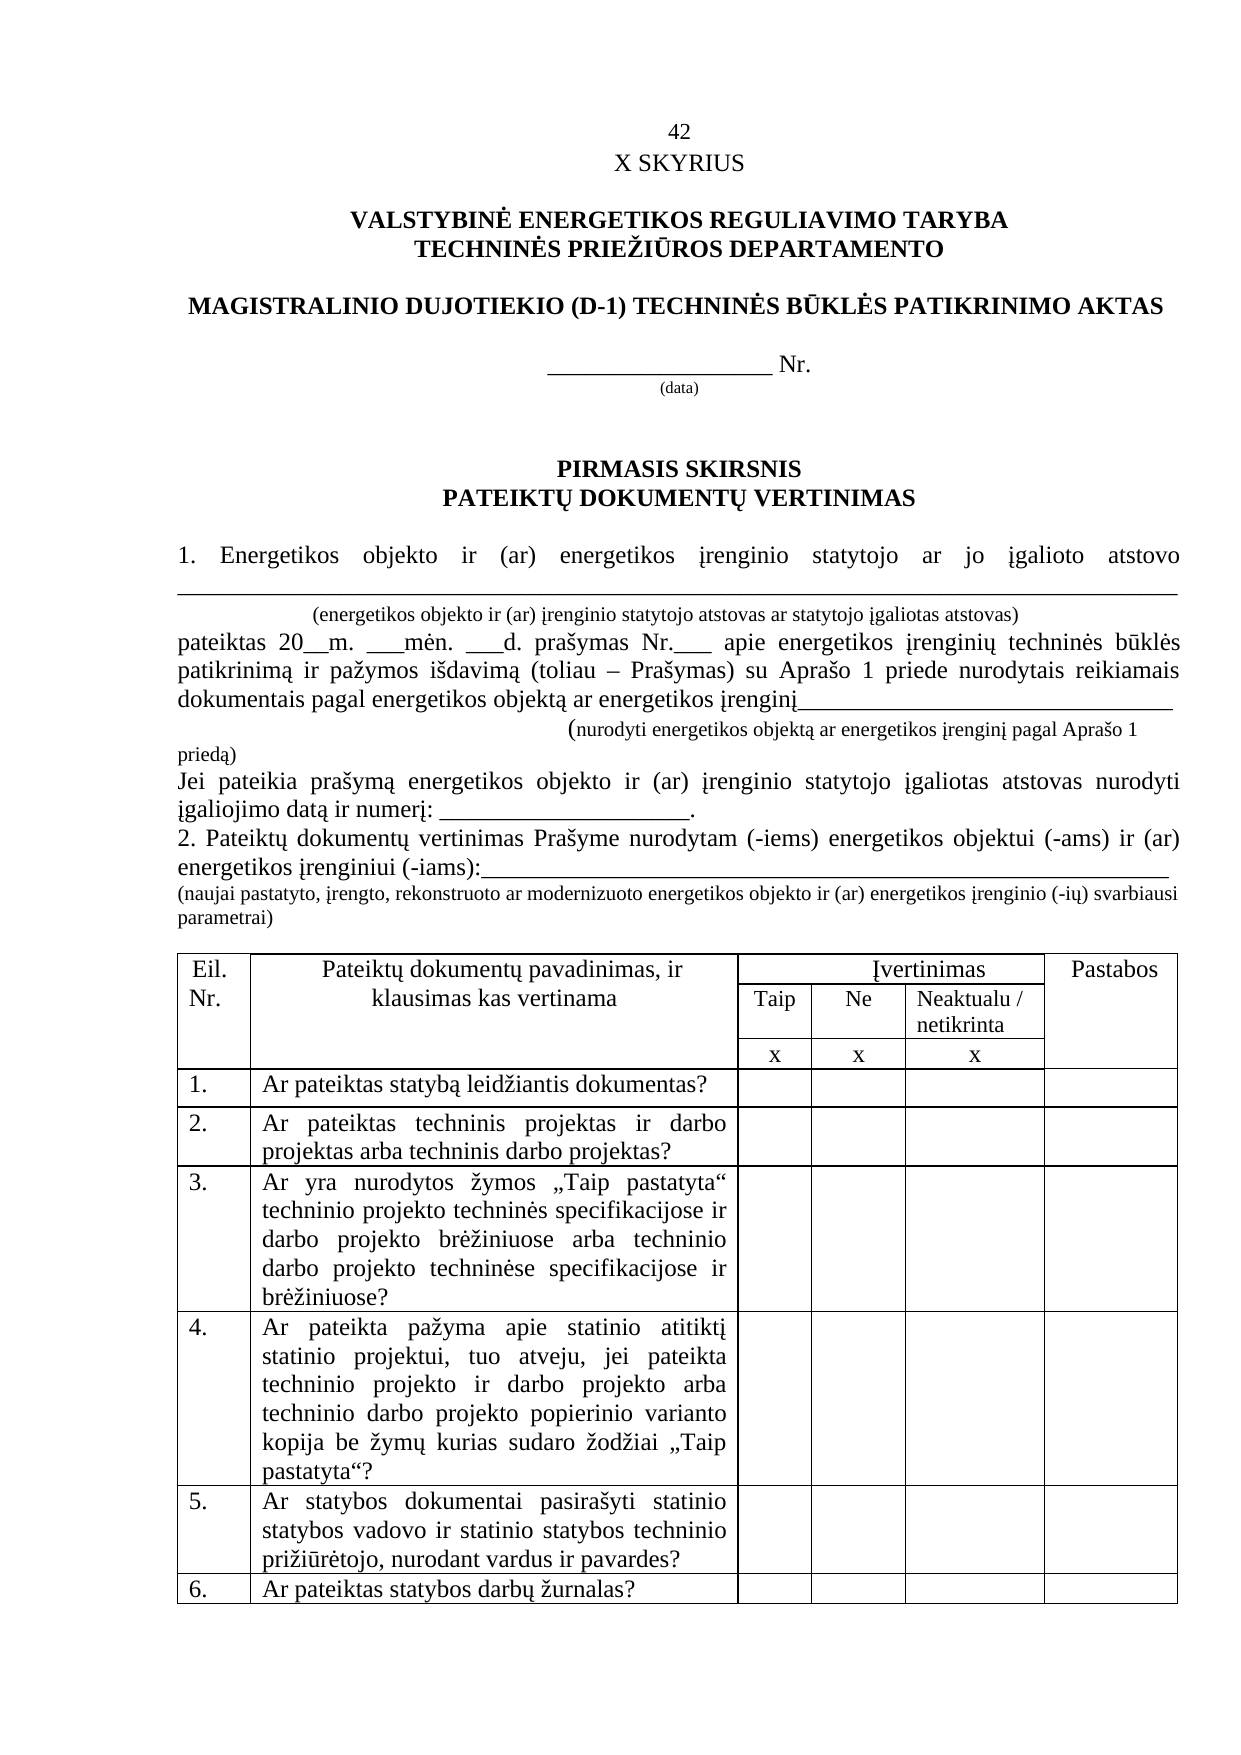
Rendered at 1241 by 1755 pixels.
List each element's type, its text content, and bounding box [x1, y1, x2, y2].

table_cell [1045, 1312, 1177, 1484]
table_cell [1045, 1486, 1177, 1572]
table_header Eil. Nr. [178, 954, 250, 1068]
table_cell [1045, 1167, 1177, 1311]
table_cell [739, 1574, 811, 1603]
text X SKYRIUS [177, 148, 1181, 176]
table_cell [812, 1070, 905, 1106]
table_cell [906, 1312, 1044, 1484]
text (data) [177, 378, 1181, 397]
table_header Pastabos [1045, 954, 1177, 1068]
table_cell Ar pateiktas statybą leidžiantis dokumentas? [251, 1070, 737, 1106]
table_cell [739, 1070, 811, 1106]
table_cell [906, 1108, 1044, 1165]
table_cell [812, 1486, 905, 1572]
table_cell 1. [178, 1070, 250, 1106]
table_cell [906, 1486, 1044, 1572]
table_cell Ar statybos dokumentai pasirašyti statinio statybos vadovo ir statinio statybos techninio prižiūrėtojo, nurodant vardus ir pavardes? [251, 1486, 737, 1572]
table_cell x [812, 1039, 905, 1068]
text PIRMASIS SKIRSNIS [177, 454, 1181, 483]
text VALSTYBINĖ ENERGETIKOS REGULIAVIMO TARYBA [177, 205, 1181, 234]
text 1. Energetikos objekto ir (ar) energetikos įrenginio statytojo ar jo įgalioto atstovo ________________________________________________________________________________ (energetikos objekto ir (ar) įrenginio statytojo atstovas ar statytojo įgaliotas atstovas) [177, 541, 1181, 627]
table_cell [251, 1038, 737, 1068]
table_cell Neaktualu /netikrinta [906, 985, 1044, 1038]
table_cell Ar pateiktas statybos darbų žurnalas? [251, 1574, 737, 1603]
table_cell 2. [178, 1108, 250, 1165]
table_header Įvertinimas [739, 955, 1044, 983]
table_cell [812, 1312, 905, 1484]
table_cell [739, 1108, 811, 1165]
table_header Pateiktų dokumentų pavadinimas, ir klausimas kas vertinama [251, 955, 737, 1038]
table_cell [739, 1312, 811, 1484]
table_cell [812, 1574, 905, 1603]
text MAGISTRALINIO DUJOTIEKIO (D-1) TECHNINĖS BŪKLĖS PATIKRINIMO AKTAS [177, 291, 1181, 320]
table_cell Ne [812, 985, 905, 1038]
text 2. Pateiktų dokumentų vertinimas Prašyme nurodytam (-iems) energetikos objektui (-ams) ir (ar) energetikos įrenginiui (-iams):_______________________________________________________ [177, 823, 1181, 881]
table_cell 5. [178, 1486, 250, 1572]
table_cell [906, 1574, 1044, 1603]
table_cell x [906, 1039, 1044, 1068]
table_cell [906, 1070, 1044, 1106]
table_cell 4. [178, 1312, 250, 1484]
table_cell [812, 1167, 905, 1311]
text TECHNINĖS PRIEŽIŪROS DEPARTAMENTO [177, 234, 1181, 263]
table_cell [1045, 1108, 1177, 1165]
table_cell [1045, 1574, 1177, 1603]
table_cell [739, 1486, 811, 1572]
table_cell 3. [178, 1167, 250, 1311]
table_cell Ar pateikta pažyma apie statinio atitiktį statinio projektui, tuo atveju, jei pateikta techninio projekto ir darbo projekto arba techninio darbo projekto popierinio varianto kopija be žymų kurias sudaro žodžiai „Taip pastatyta“? [251, 1312, 737, 1484]
text __________________ Nr. [177, 349, 1181, 378]
table_cell [739, 1167, 811, 1311]
table_cell [812, 1108, 905, 1165]
table_cell [1045, 1069, 1177, 1106]
table_cell Ar yra nurodytos žymos „Taip pastatyta“ techninio projekto techninės specifikacijose ir darbo projekto brėžiniuose arba techninio darbo projekto techninėse specifikacijose ir brėžiniuose? [251, 1167, 737, 1311]
table_cell Taip [739, 985, 811, 1038]
text pateiktas 20__m. ___mėn. ___d. prašymas Nr.___ apie energetikos įrenginių techninės būklės patikrinimą ir pažymos išdavimą (toliau – Prašymas) su Aprašo 1 priede nurodytais reikiamais dokumentais pagal energetikos objektą ar energetikos įrenginį______________________________ [177, 627, 1181, 713]
table_cell x [739, 1039, 811, 1068]
table_cell 6. [178, 1574, 250, 1603]
text (nurodyti energetikos objektą ar energetikos įrenginį pagal Aprašo 1 priedą) [177, 713, 1181, 766]
table_cell Ar pateiktas techninis projektas ir darbo projektas arba techninis darbo projektas? [251, 1108, 737, 1165]
text Jei pateikia prašymą energetikos objekto ir (ar) įrenginio statytojo įgaliotas atstovas nurodyti įgaliojimo datą ir numerį: ____________________. [177, 766, 1181, 823]
text PATEIKTŲ DOKUMENTŲ VERTINIMAS [177, 483, 1181, 512]
text (naujai pastatyto, įrengto, rekonstruoto ar modernizuoto energetikos objekto ir (ar) energetikos įrenginio (-ių) svarbiausi parametrai) [177, 881, 1181, 929]
table_cell [906, 1167, 1044, 1311]
